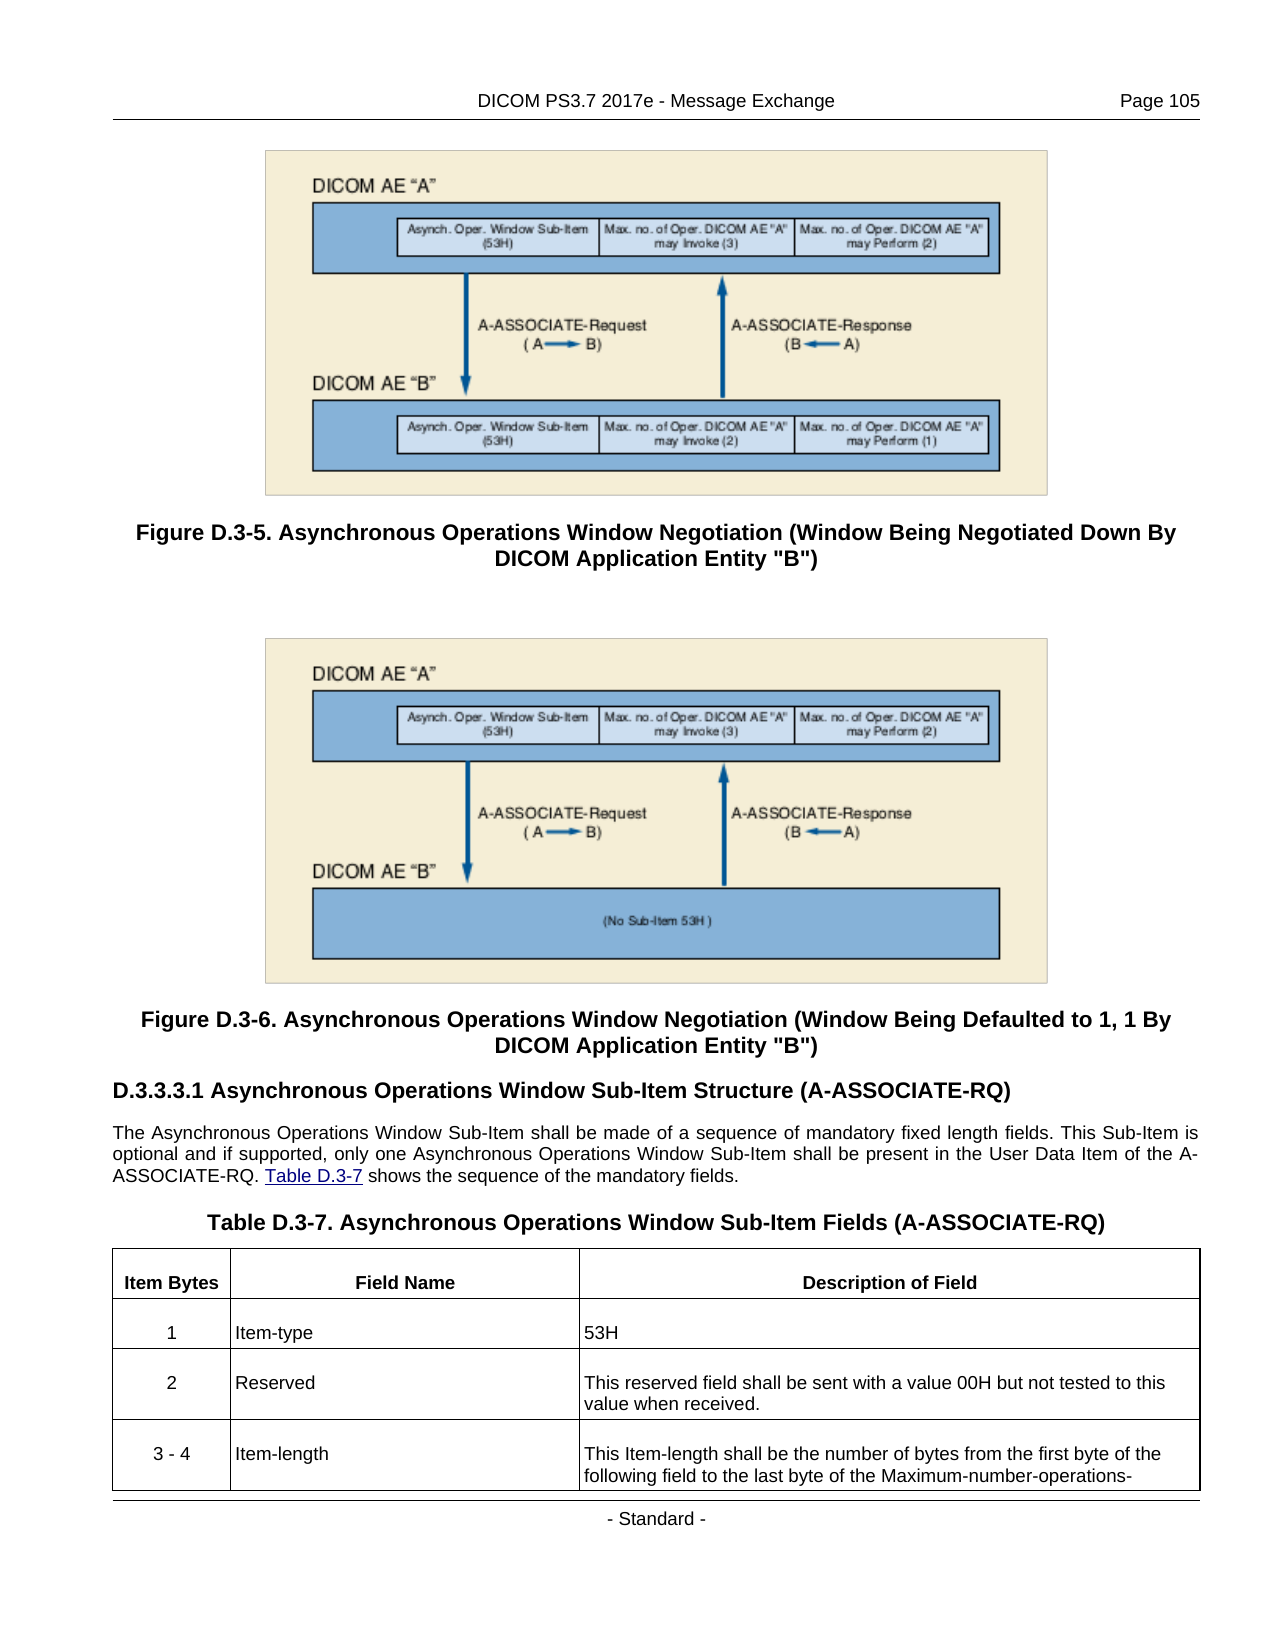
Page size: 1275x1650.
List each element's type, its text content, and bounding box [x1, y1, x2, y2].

picture [264, 150, 1049, 497]
text Table D.3-7. Asynchronous Operations Window Sub-Item Fields (A-ASSOCIATE-RQ) [112, 1209, 1200, 1235]
table_cell Item-type [231, 1299, 579, 1348]
table_header Item Bytes [113, 1249, 230, 1298]
text Figure D.3-5. Asynchronous Operations Window Negotiation (Window Being Negotiated Down By DICOM Application Entity "B") [112, 519, 1200, 571]
table_cell 2 [113, 1349, 230, 1419]
table_header Field Name [231, 1249, 579, 1298]
table_cell 1 [113, 1299, 230, 1348]
table_cell Item-length [231, 1420, 579, 1490]
table_cell This Item-length shall be the number of bytes from the first byte of the following field to the last byte of the Maximum-number-operations- [580, 1420, 1199, 1490]
text D.3.3.3.1 Asynchronous Operations Window Sub-Item Structure (A-ASSOCIATE-RQ) [112, 1077, 1200, 1103]
text The Asynchronous Operations Window Sub-Item shall be made of a sequence of mandatory fixed length fields. This Sub-Item is optional and if supported, only one Asynchronous Operations Window Sub-Item shall be present in the User Data Item of the A-ASSOCIATE-RQ. Table D.3-7 shows the sequence of the mandatory fields. [112, 1122, 1200, 1186]
table_cell Reserved [231, 1349, 579, 1419]
picture [264, 637, 1049, 985]
text Figure D.3-6. Asynchronous Operations Window Negotiation (Window Being Defaulted to 1, 1 By DICOM Application Entity "B") [112, 1007, 1200, 1058]
table_cell This reserved field shall be sent with a value 00H but not tested to this value when received. [580, 1349, 1199, 1419]
table_cell 3 - 4 [113, 1420, 230, 1490]
table_header Description of Field [580, 1249, 1199, 1298]
table_cell 53H [580, 1299, 1199, 1348]
